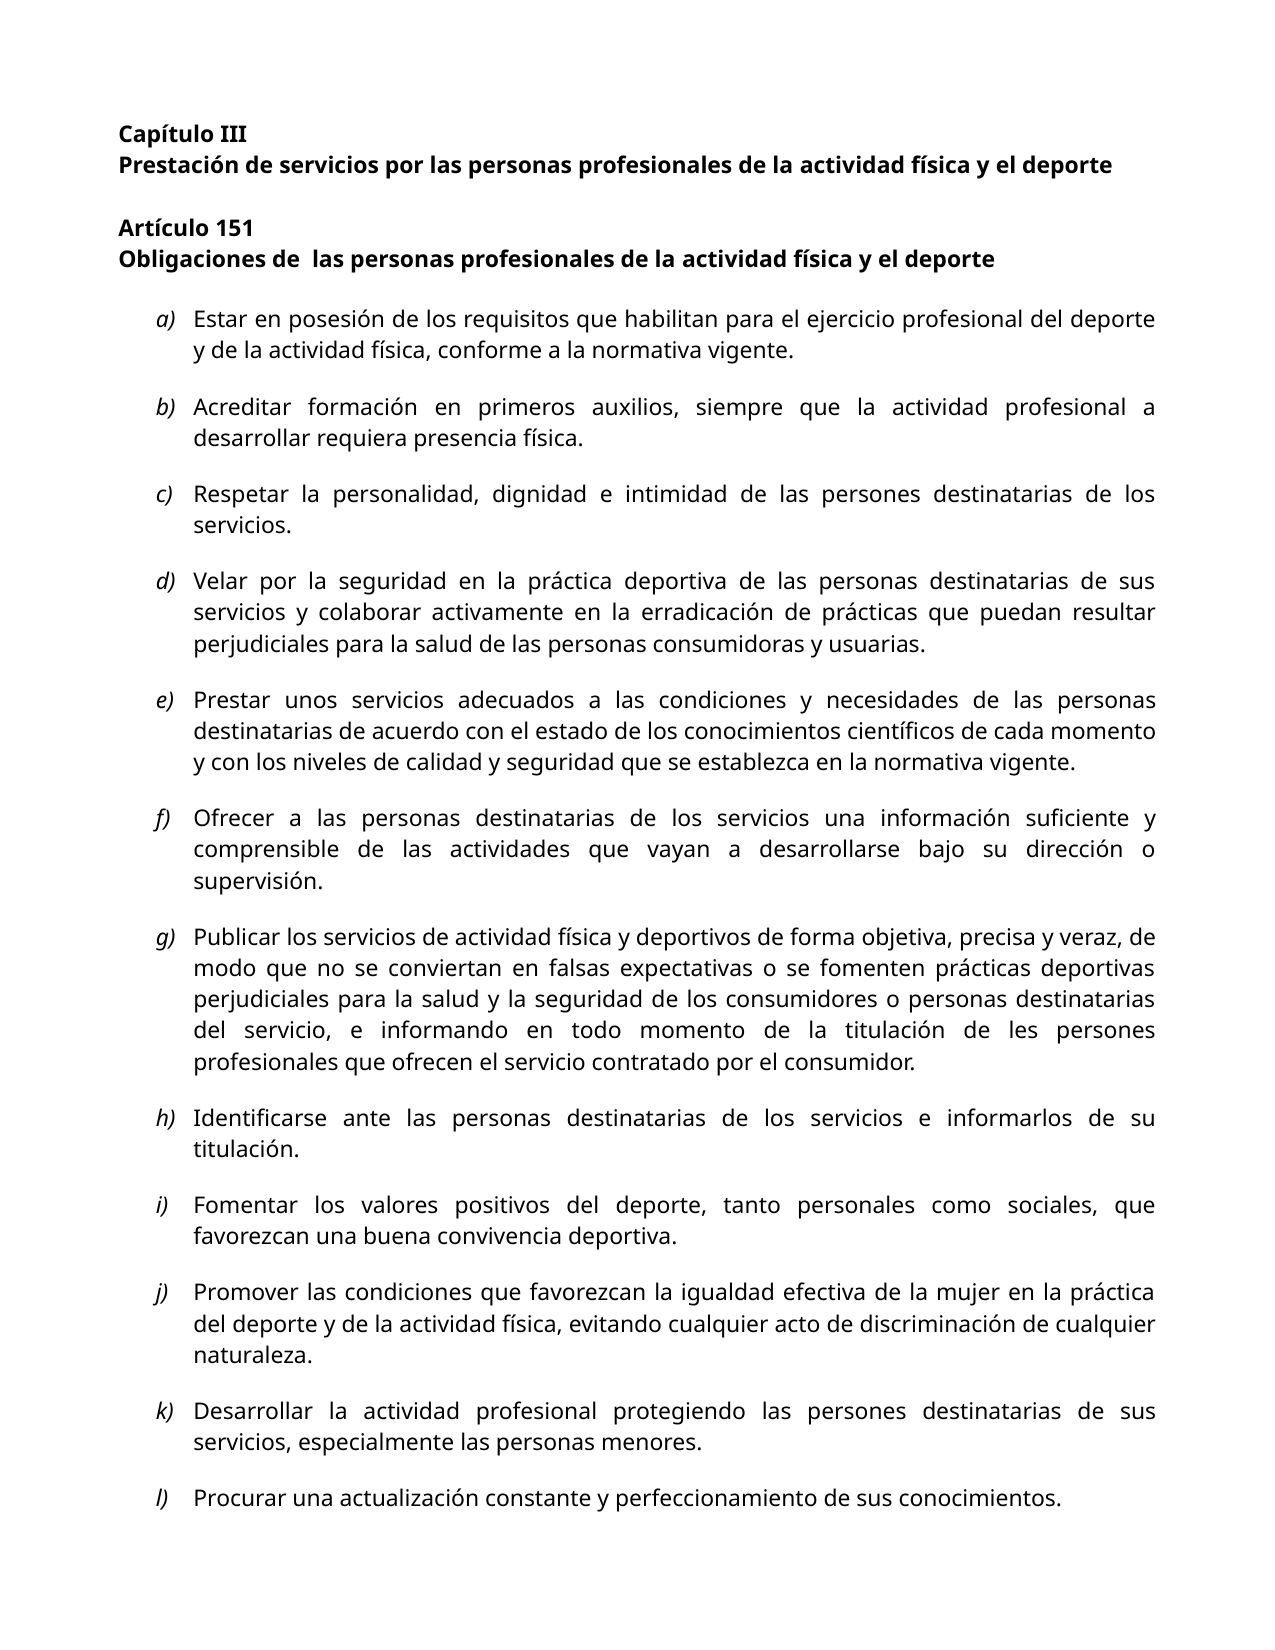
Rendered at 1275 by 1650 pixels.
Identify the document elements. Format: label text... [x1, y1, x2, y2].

text Artículo 151 [118, 212, 1157, 243]
list Estar en posesión de los requisitos que habilitan para el ejercicio profesional del deporte y de la actividad física, conforme a la normativa vigente. [156, 303, 1157, 366]
text Obligaciones de las personas profesionales de la actividad física y el deporte [118, 243, 1157, 274]
list Desarrollar la actividad profesional protegiendo las persones destinatarias de sus servicios, especialmente las personas menores. [156, 1395, 1157, 1457]
text Capítulo III [118, 118, 1157, 149]
list Prestar unos servicios adecuados a las condiciones y necesidades de las personas destinatarias de acuerdo con el estado de los conocimientos científicos de cada momento y con los niveles de calidad y seguridad que se establezca en la normativa vigente. [156, 683, 1157, 777]
list Ofrecer a las personas destinatarias de los servicios una información suficiente y comprensible de las actividades que vayan a desarrollarse bajo su dirección o supervisión. [156, 802, 1157, 896]
list Respetar la personalidad, dignidad e intimidad de las persones destinatarias de los servicios. [156, 478, 1157, 540]
list Identificarse ante las personas destinatarias de los servicios e informarlos de su titulación. [156, 1102, 1157, 1164]
list Procurar una actualización constante y perfeccionamiento de sus conocimientos. [156, 1482, 1157, 1513]
list Publicar los servicios de actividad física y deportivos de forma objetiva, precisa y veraz, de modo que no se conviertan en falsas expectativas o se fomenten prácticas deportivas perjudiciales para la salud y la seguridad de los consumidores o personas destinatarias del servicio, e informando en todo momento de la titulación de les persones profesionales que ofrecen el servicio contratado por el consumidor. [156, 921, 1157, 1077]
list Fomentar los valores positivos del deporte, tanto personales como sociales, que favorezcan una buena convivencia deportiva. [156, 1189, 1157, 1251]
text Prestación de servicios por las personas profesionales de la actividad física y el deporte [118, 149, 1157, 181]
list Promover las condiciones que favorezcan la igualdad efectiva de la mujer en la práctica del deporte y de la actividad física, evitando cualquier acto de discriminación de cualquier naturaleza. [156, 1276, 1157, 1370]
list Velar por la seguridad en la práctica deportiva de las personas destinatarias de sus servicios y colaborar activamente en la erradicación de prácticas que puedan resultar perjudiciales para la salud de las personas consumidoras y usuarias. [156, 565, 1157, 659]
list Acreditar formación en primeros auxilios, siempre que la actividad profesional a desarrollar requiera presencia física. [156, 390, 1157, 453]
